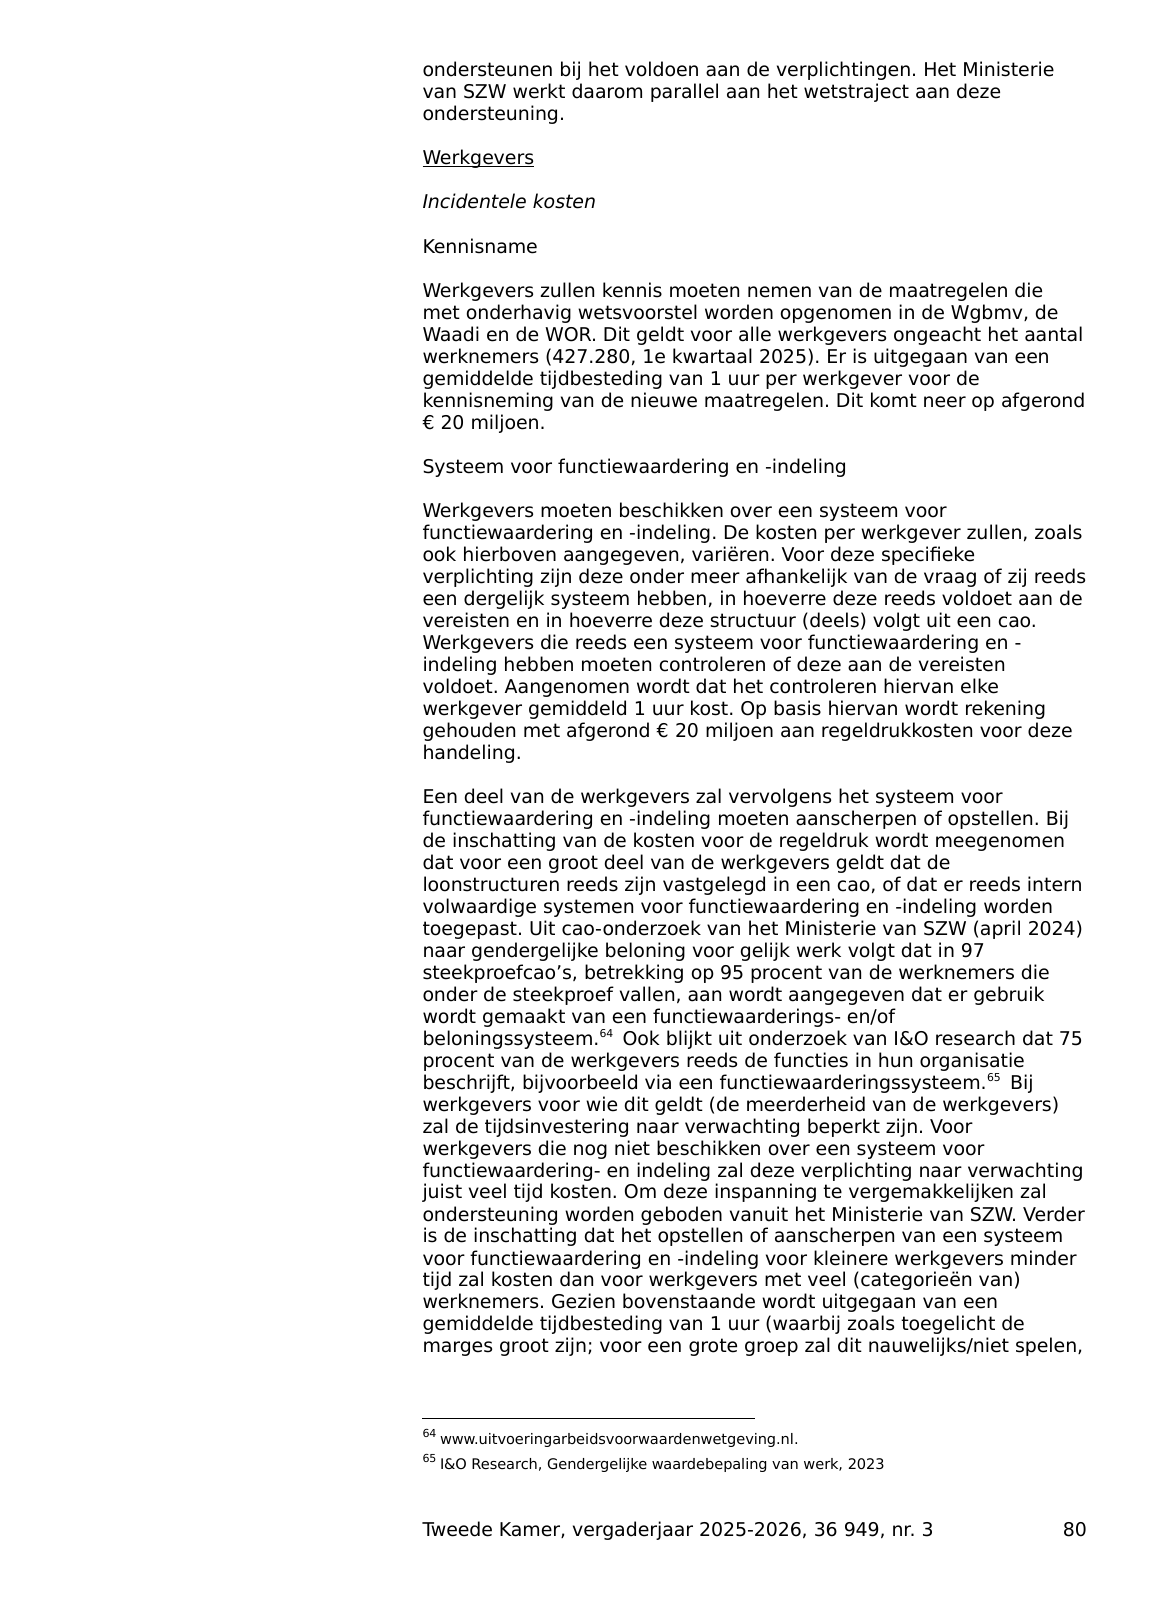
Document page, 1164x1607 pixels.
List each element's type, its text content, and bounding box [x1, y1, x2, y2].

text Werkgevers zullen kennis moeten nemen van de maatregelen die met onderhavig wetsvoorstel worden opgenomen in de Wgbmv, de Waadi en de WOR. Dit geldt voor alle werkgevers ongeacht het aantal werknemers (427.280, 1e kwartaal 2025). Er is uitgegaan van een gemiddelde tijdbesteding van 1 uur per werkgever voor de kennisneming van de nieuwe maatregelen. Dit komt neer op afgerond € 20 miljoen. [422, 280, 1087, 433]
subtitle Kennisname [422, 236, 1087, 257]
text www.uitvoeringarbeidsvoorwaardenwetgeving.nl. [422, 1427, 1087, 1449]
subtitle Incidentele kosten [422, 191, 1087, 213]
text I&O Research, Gendergelijke waardebepaling van werk, 2023 [422, 1452, 1087, 1474]
text Werkgevers moeten beschikken over een systeem voor functiewaardering en -indeling. De kosten per werkgever zullen, zoals ook hierboven aangegeven, variëren. Voor deze specifieke verplichting zijn deze onder meer afhankelijk van de vraag of zij reeds een dergelijk systeem hebben, in hoeverre deze reeds voldoet aan de vereisten en in hoeverre deze structuur (deels) volgt uit een cao. Werkgevers die reeds een systeem voor functiewaardering en -indeling hebben moeten controleren of deze aan de vereisten voldoet. Aangenomen wordt dat het controleren hiervan elke werkgever gemiddeld 1 uur kost. Op basis hiervan wordt rekening gehouden met afgerond € 20 miljoen aan regeldrukkosten voor deze handeling. [422, 500, 1087, 764]
subtitle Systeem voor functiewaardering en -indeling [422, 456, 1087, 478]
subtitle Werkgevers [422, 147, 1087, 169]
text Een deel van de werkgevers zal vervolgens het systeem voor functiewaardering en -indeling moeten aanscherpen of opstellen. Bij de inschatting van de kosten voor de regeldruk wordt meegenomen dat voor een groot deel van de werkgevers geldt dat de loonstructuren reeds zijn vastgelegd in een cao, of dat er reeds intern volwaardige systemen voor functiewaardering en -indeling worden toegepast. Uit cao-onderzoek van het Ministerie van SZW (april 2024) naar gendergelijke beloning voor gelijk werk volgt dat in 97 steekproefcao’s, betrekking op 95 procent van de werknemers die onder de steekproef vallen, aan wordt aangegeven dat er gebruik wordt gemaakt van een functiewaarderings- en/of beloningssysteem. Ook blijkt uit onderzoek van I&O research dat 75 procent van de werkgevers reeds de functies in hun organisatie beschrijft, bijvoorbeeld via een functiewaarderingssysteem. Bij werkgevers voor wie dit geldt (de meerderheid van de werkgevers) zal de tijdsinvestering naar verwachting beperkt zijn. Voor werkgevers die nog niet beschikken over een systeem voor functiewaardering- en indeling zal deze verplichting naar verwachting juist veel tijd kosten. Om deze inspanning te vergemakkelijken zal ondersteuning worden geboden vanuit het Ministerie van SZW. Verder is de inschatting dat het opstellen of aanscherpen van een systeem voor functiewaardering en -indeling voor kleinere werkgevers minder tijd zal kosten dan voor werkgevers met veel (categorieën van) werknemers. Gezien bovenstaande wordt uitgegaan van een gemiddelde tijdbesteding van 1 uur (waarbij zoals toegelicht de marges groot zijn; voor een grote groep zal dit nauwelijks/niet spelen, [422, 786, 1087, 1357]
text ondersteunen bij het voldoen aan de verplichtingen. Het Ministerie van SZW werkt daarom parallel aan het wetstraject aan deze ondersteuning. [422, 59, 1087, 125]
